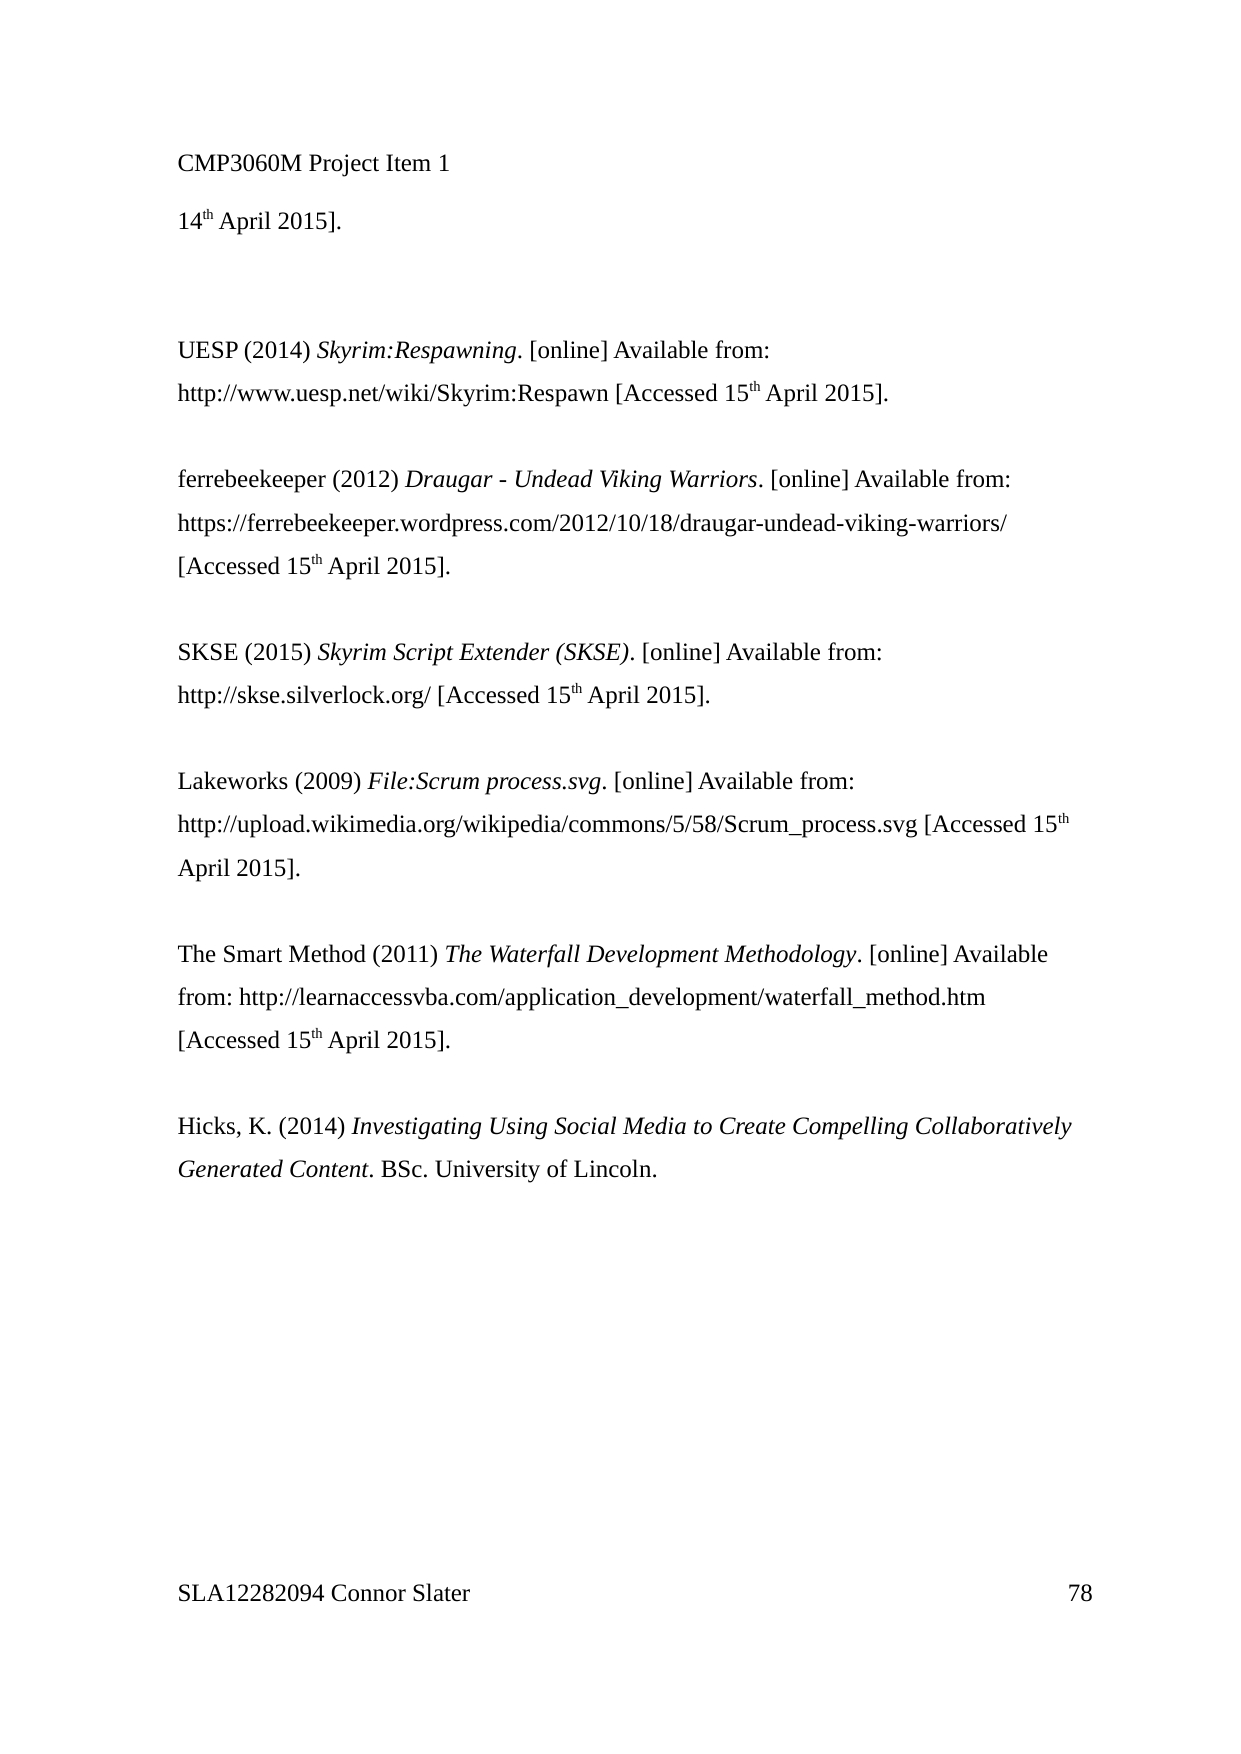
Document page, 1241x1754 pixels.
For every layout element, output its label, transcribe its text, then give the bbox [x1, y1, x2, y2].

text UESP (2014) Skyrim:Respawning. [online] Available from: http://www.uesp.net/wiki/Skyrim:Respawn [Accessed 15th April 2015]. [177, 335, 1093, 407]
text ferrebeekeeper (2012) Draugar - Undead Viking Warriors. [online] Available from: https://ferrebeekeeper.wordpress.com/2012/10/18/draugar-undead-viking-warriors/ [Accessed 15th April 2015]. [177, 464, 1093, 579]
text Lakeworks (2009) File:Scrum process.svg. [online] Available from: http://upload.wikimedia.org/wikipedia/commons/5/58/Scrum_process.svg [Accessed 15th April 2015]. [177, 766, 1093, 881]
text 14th April 2015]. [177, 206, 1093, 234]
text SKSE (2015) Skyrim Script Extender (SKSE). [online] Available from: http://skse.silverlock.org/ [Accessed 15th April 2015]. [177, 637, 1093, 709]
text The Smart Method (2011) The Waterfall Development Methodology. [online] Available from: http://learnaccessvba.com/application_development/waterfall_method.htm [Accessed 15th April 2015]. [177, 939, 1093, 1054]
text Hicks, K. (2014) Investigating Using Social Media to Create Compelling Collaboratively Generated Content. BSc. University of Lincoln. [177, 1111, 1093, 1183]
